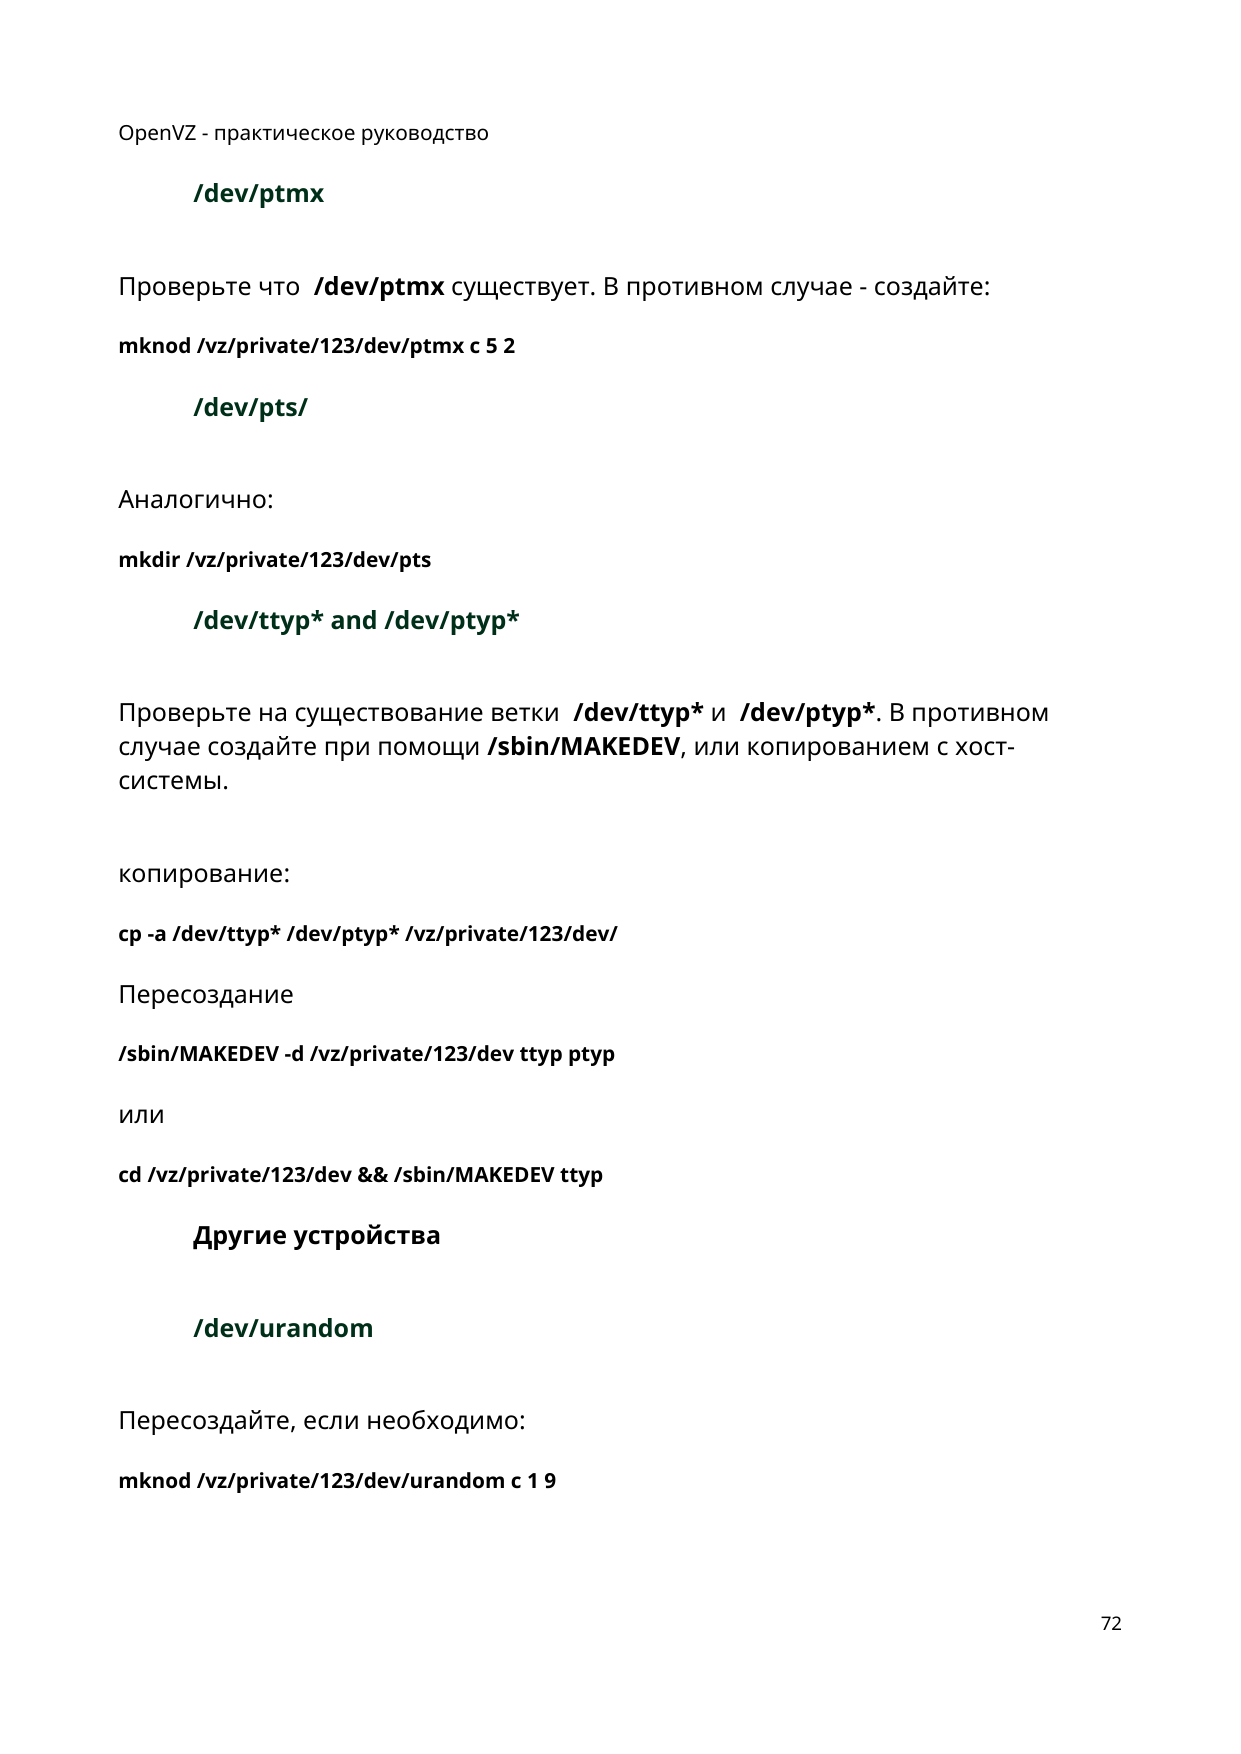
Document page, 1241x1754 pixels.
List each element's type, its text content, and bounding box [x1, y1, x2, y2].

text Аналогично: [118, 482, 1122, 516]
subtitle /dev/ttyp* and /dev/ptyp* [118, 602, 1122, 637]
subtitle Другие устройства [118, 1218, 1122, 1252]
text Пересоздание [118, 976, 1122, 1010]
text /sbin/MAKEDEV -d /vz/private/123/dev ttyp ptyp [118, 1039, 1122, 1068]
text Проверьте на существование ветки /dev/ttyp* и /dev/ptyp*. В противном случае создайте при помощи /sbin/MAKEDEV, или копированием с хост-системы. [118, 695, 1122, 797]
subtitle /dev/urandom [118, 1310, 1122, 1344]
text или [118, 1097, 1122, 1131]
text cd /vz/private/123/dev && /sbin/MAKEDEV ttyp [118, 1160, 1122, 1189]
text cp -a /dev/ttyp* /dev/ptyp* /vz/private/123/dev/ [118, 919, 1122, 947]
text Пересоздайте, если необходимо: [118, 1403, 1122, 1437]
subtitle /dev/pts/ [118, 389, 1122, 423]
text mknod /vz/private/123/dev/urandom c 1 9 [118, 1466, 1122, 1494]
text копирование: [118, 855, 1122, 889]
text mknod /vz/private/123/dev/ptmx c 5 2 [118, 332, 1122, 360]
subtitle /dev/ptmx [118, 176, 1122, 210]
text mkdir /vz/private/123/dev/pts [118, 545, 1122, 573]
text Проверьте что /dev/ptmx существует. В противном случае - создайте: [118, 268, 1122, 302]
